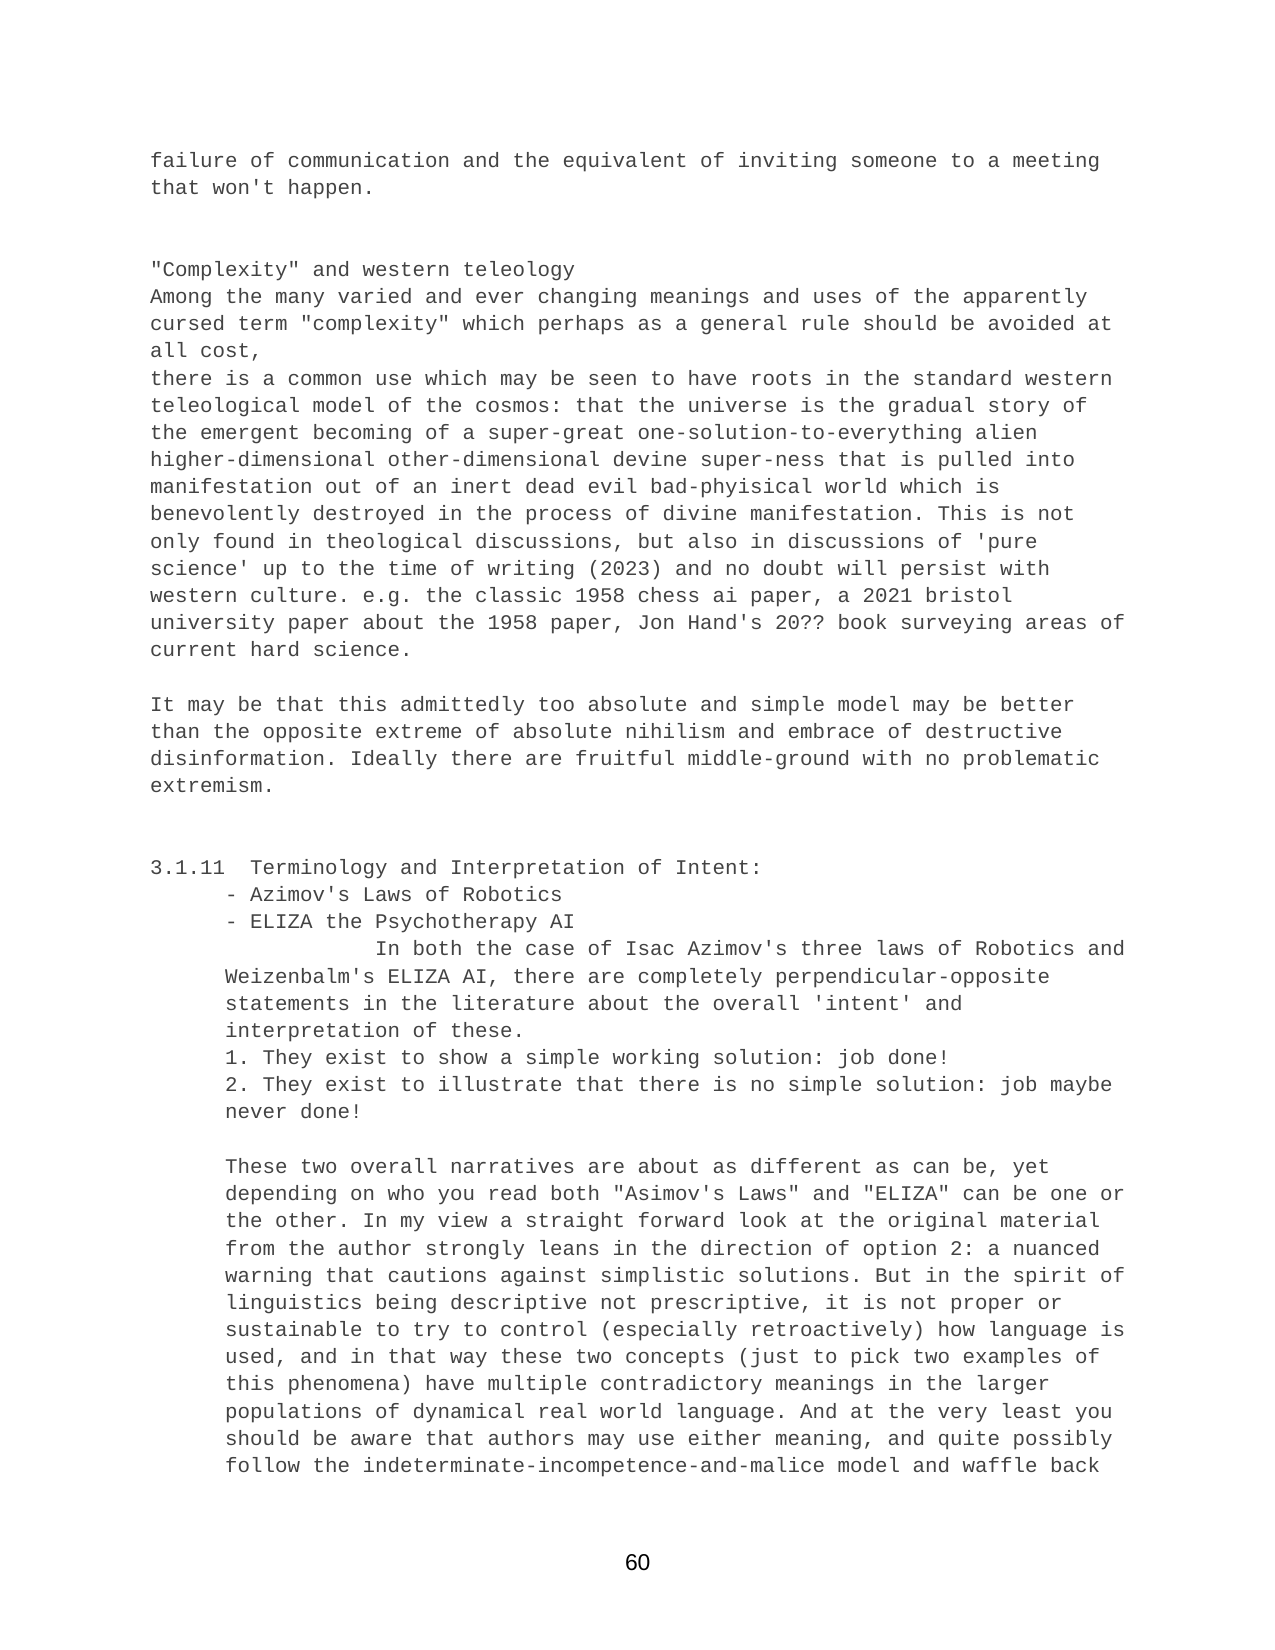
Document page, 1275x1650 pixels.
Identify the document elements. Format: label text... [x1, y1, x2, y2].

text - Azimov's Laws of Robotics [225, 884, 1125, 908]
text 3.1.11 Terminology and Interpretation of Intent: [150, 857, 1125, 881]
text In both the case of Isac Azimov's three laws of Robotics and Weizenbalm's ELIZA AI, there are completely perpendicular-opposite statements in the literature about the overall 'intent' and interpretation of these. [225, 938, 1125, 1044]
text These two overall narratives are about as different as can be, yet depending on who you read both "Asimov's Laws" and "ELIZA" can be one or the other. In my view a straight forward look at the original material from the author strongly leans in the direction of option 2: a nuanced warning that cautions against simplistic solutions. But in the spirit of linguistics being descriptive not prescriptive, it is not proper or sustainable to try to control (especially retroactively) how language is used, and in that way these two concepts (just to pick two examples of this phenomena) have multiple contradictory meanings in the larger populations of dynamical real world language. And at the very least you should be aware that authors may use either meaning, and quite possibly follow the indeterminate-incompetence-and-malice model and waffle back [225, 1156, 1125, 1479]
text 1. They exist to show a simple working solution: job done! [225, 1047, 1125, 1071]
text - ELIZA the Psychotherapy AI [225, 911, 1125, 935]
text 2. They exist to illustrate that there is no simple solution: job maybe never done! [225, 1074, 1125, 1125]
text "Complexity" and western teleology [150, 259, 1125, 282]
text Among the many varied and ever changing meanings and uses of the apparently cursed term "complexity" which perhaps as a general rule should be avoided at all cost, [150, 286, 1125, 364]
text It may be that this admittedly too absolute and simple model may be better than the opposite extreme of absolute nihilism and embrace of destructive disinformation. Ideally there are fruitful middle-ground with no problematic extremism. [150, 694, 1125, 799]
text there is a common use which may be seen to have roots in the standard western teleological model of the cosmos: that the universe is the gradual story of the emergent becoming of a super-great one-solution-to-everything alien higher-dimensional other-dimensional devine super-ness that is pulled into manifestation out of an inert dead evil bad-phyisical world which is benevolently destroyed in the process of divine manifestation. This is not only found in theological discussions, but also in discussions of 'pure science' up to the time of writing (2023) and no doubt will persist with western culture. e.g. the classic 1958 chess ai paper, a 2021 bristol university paper about the 1958 paper, Jon Hand's 20?? book surveying areas of current hard science. [150, 367, 1125, 663]
text failure of communication and the equivalent of inviting someone to a meeting that won't happen. [150, 150, 1125, 201]
